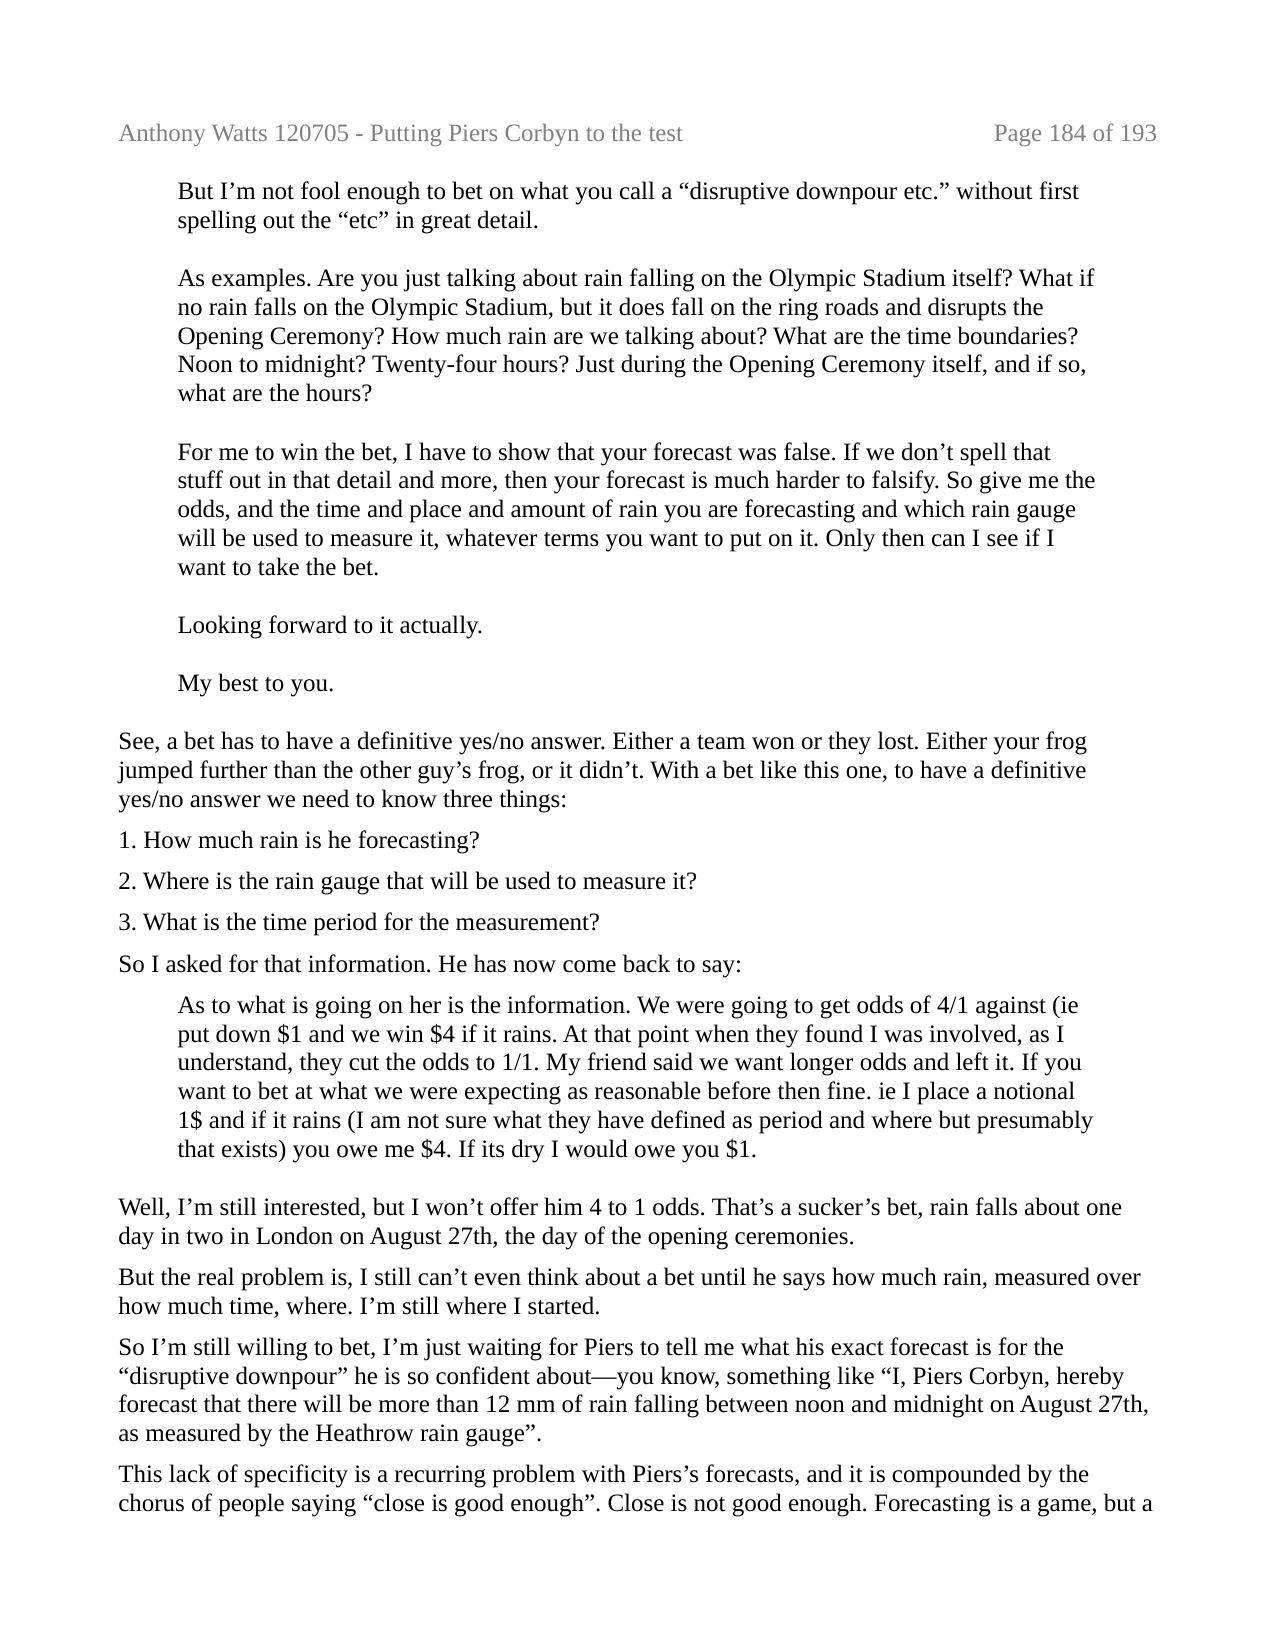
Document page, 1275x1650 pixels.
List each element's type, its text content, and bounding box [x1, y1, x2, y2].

text 3. What is the time period for the measurement? [118, 907, 1157, 936]
text So I’m still willing to bet, I’m just waiting for Piers to tell me what his exact forecast is for the “disruptive downpour” he is so confident about—you know, something like “I, Piers Corbyn, hereby forecast that there will be more than 12 mm of rain falling between noon and midnight on August 27th, as measured by the Heathrow rain gauge”. [118, 1332, 1157, 1447]
text Looking forward to it actually. [177, 610, 1098, 638]
text But the real problem is, I still can’t even think about a bet until he says how much rain, measured over how much time, where. I’m still where I started. [118, 1262, 1157, 1319]
text 1. How much rain is he forecasting? [118, 825, 1157, 854]
text Well, I’m still interested, but I won’t offer him 4 to 1 odds. That’s a sucker’s bet, rain falls about one day in two in London on August 27th, the day of the opening ceremonies. [118, 1192, 1157, 1249]
text As examples. Are you just talking about rain falling on the Olympic Stadium itself? What if no rain falls on the Olympic Stadium, but it does fall on the ring roads and disrupts the Opening Ceremony? How much rain are we talking about? What are the time boundaries? Noon to midnight? Twenty-four hours? Just during the Opening Ceremony itself, and if so, what are the hours? [177, 263, 1098, 407]
text So I asked for that information. He has now come back to say: [118, 949, 1157, 977]
text My best to you. [177, 668, 1098, 697]
text But I’m not fool enough to bet on what you call a “disruptive downpour etc.” without first spelling out the “etc” in great detail. [177, 176, 1098, 234]
text 2. Where is the rain gauge that will be used to measure it? [118, 866, 1157, 895]
text See, a bet has to have a definitive yes/no answer. Either a team won or they lost. Either your frog jumped further than the other guy’s frog, or it didn’t. With a bet like this one, to have a definitive yes/no answer we need to know three things: [118, 726, 1157, 812]
text This lack of specificity is a recurring problem with Piers’s forecasts, and it is compounded by the chorus of people saying “close is good enough”. Close is not good enough. Forecasting is a game, but a [118, 1459, 1157, 1517]
text As to what is going on her is the information. We were going to get odds of 4/1 against (ie put down $1 and we win $4 if it rains. At that point when they found I was involved, as I understand, they cut the odds to 1/1. My friend said we want longer odds and left it. If you want to bet at what we were expecting as reasonable before then fine. ie I place a notional 1$ and if it rains (I am not sure what they have defined as period and where but presumably that exists) you owe me $4. If its dry I would owe you $1. [177, 990, 1098, 1162]
text For me to win the bet, I have to show that your forecast was false. If we don’t spell that stuff out in that detail and more, then your forecast is much harder to falsify. So give me the odds, and the time and place and amount of rain you are forecasting and which rain gauge will be used to measure it, whatever terms you want to put on it. Only then can I see if I want to take the bet. [177, 437, 1098, 580]
